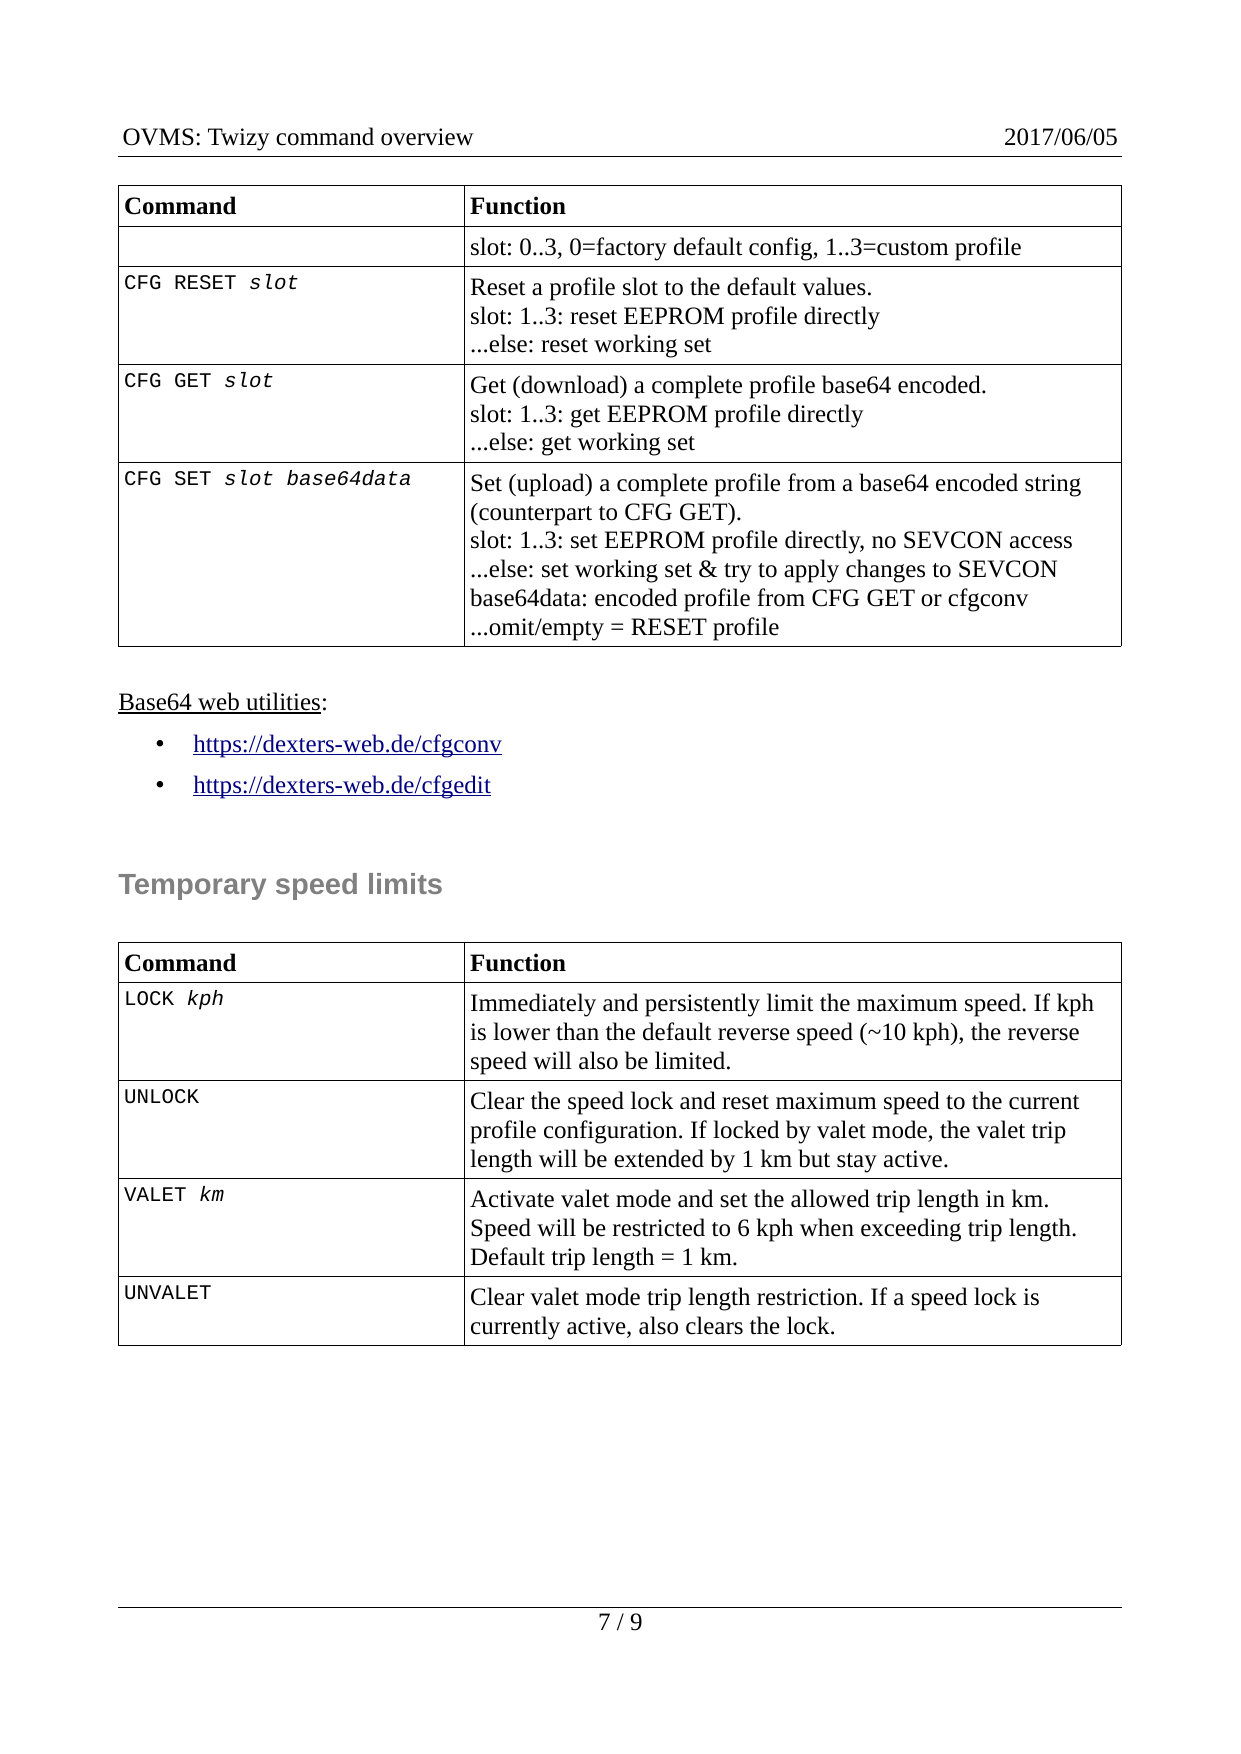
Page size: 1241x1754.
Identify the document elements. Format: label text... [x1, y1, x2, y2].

subtitle Temporary speed limits [118, 867, 1122, 901]
table_cell slot: 0..3, 0=factory default config, 1..3=custom profile [465, 227, 1121, 266]
list https://dexters-web.de/cfgconv [156, 729, 1122, 757]
table_cell Reset a profile slot to the default values. slot: 1..3: reset EEPROM profile directly ...else: reset working set [465, 267, 1121, 364]
table_cell UNVALET [119, 1277, 464, 1345]
table_cell VALET km [119, 1179, 464, 1276]
table_cell Immediately and persistently limit the maximum speed. If kph is lower than the default reverse speed (~10 kph), the reverse speed will also be limited. [465, 983, 1121, 1080]
table_cell LOCK kph [119, 983, 464, 1080]
table_cell Get (download) a complete profile base64 encoded. slot: 1..3: get EEPROM profile directly ...else: get working set [465, 365, 1121, 462]
table_header Function [465, 186, 1121, 226]
text Base64 web utilities: [118, 687, 1122, 716]
table_cell UNLOCK [119, 1081, 464, 1178]
table_header Command [119, 186, 464, 226]
list https://dexters-web.de/cfgedit [156, 770, 1122, 799]
table_header Function [465, 943, 1121, 982]
table_header Command [119, 943, 464, 982]
table_cell CFG GET slot [119, 365, 464, 462]
table_cell Set (upload) a complete profile from a base64 encoded string (counterpart to CFG GET). slot: 1..3: set EEPROM profile directly, no SEVCON access ...else: set working set & try to apply changes to SEVCON base64data: encoded profile from CFG GET or cfgconv ...omit/empty = RESET profile [465, 463, 1121, 646]
table_cell [119, 227, 464, 266]
table_cell Activate valet mode and set the allowed trip length in km. Speed will be restricted to 6 kph when exceeding trip length. Default trip length = 1 km. [465, 1179, 1121, 1276]
table_cell CFG RESET slot [119, 267, 464, 364]
table_cell Clear valet mode trip length restriction. If a speed lock is currently active, also clears the lock. [465, 1277, 1121, 1345]
table_cell CFG SET slot base64data [119, 463, 464, 646]
table_cell Clear the speed lock and reset maximum speed to the current profile configuration. If locked by valet mode, the valet trip length will be extended by 1 km but stay active. [465, 1081, 1121, 1178]
